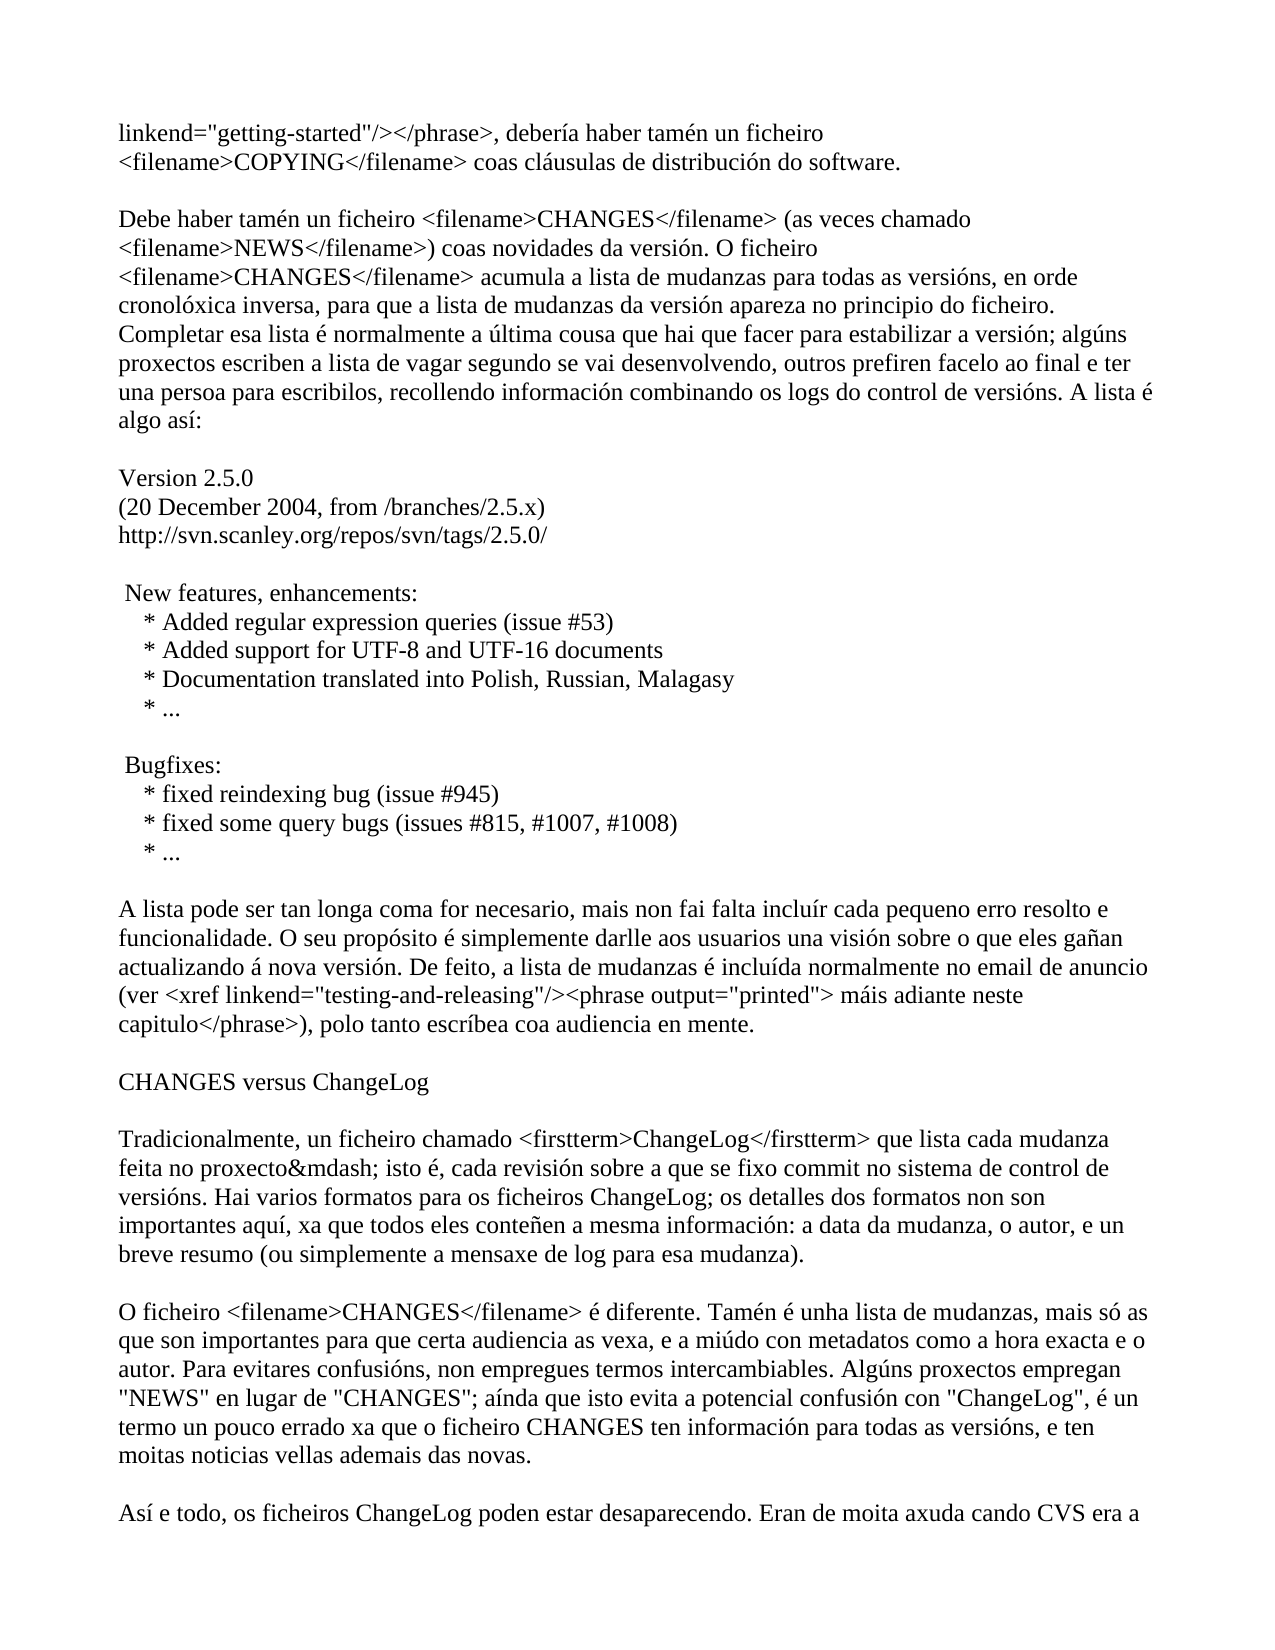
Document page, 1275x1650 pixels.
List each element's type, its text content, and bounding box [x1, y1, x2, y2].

text Así e todo, os ficheiros ChangeLog poden estar desaparecendo. Eran de moita axuda cando CVS era a [118, 1498, 1157, 1527]
text linkend="getting-started"/></phrase>, debería haber tamén un ficheiro <filename>COPYING</filename> coas cláusulas de distribución do software. [118, 118, 1157, 176]
text A lista pode ser tan longa coma for necesario, mais non fai falta incluír cada pequeno erro resolto e funcionalidade. O seu propósito é simplemente darlle aos usuarios una visión sobre o que eles gañan actualizando á nova versión. De feito, a lista de mudanzas é incluída normalmente no email de anuncio (ver <xref linkend="testing-and-releasing"/><phrase output="printed"> máis adiante neste capitulo</phrase>), polo tanto escríbea coa audiencia en mente. [118, 894, 1157, 1038]
text Version 2.5.0 [118, 463, 1157, 492]
text (20 December 2004, from /branches/2.5.x) [118, 492, 1157, 521]
text http://svn.scanley.org/repos/svn/tags/2.5.0/ [118, 521, 1157, 549]
text * ... [118, 693, 1157, 722]
text Bugfixes: [118, 751, 1157, 779]
text Tradicionalmente, un ficheiro chamado <firstterm>ChangeLog</firstterm> que lista cada mudanza feita no proxecto&mdash; isto é, cada revisión sobre a que se fixo commit no sistema de control de versións. Hai varios formatos para os ficheiros ChangeLog; os detalles dos formatos non son importantes aquí, xa que todos eles conteñen a mesma información: a data da mudanza, o autor, e un breve resumo (ou simplemente a mensaxe de log para esa mudanza). [118, 1124, 1157, 1268]
text * Documentation translated into Polish, Russian, Malagasy [118, 664, 1157, 693]
text Debe haber tamén un ficheiro <filename>CHANGES</filename> (as veces chamado <filename>NEWS</filename>) coas novidades da versión. O ficheiro <filename>CHANGES</filename> acumula a lista de mudanzas para todas as versións, en orde cronolóxica inversa, para que a lista de mudanzas da versión apareza no principio do ficheiro. Completar esa lista é normalmente a última cousa que hai que facer para estabilizar a versión; algúns proxectos escriben a lista de vagar segundo se vai desenvolvendo, outros prefiren facelo ao final e ter una persoa para escribilos, recollendo información combinando os logs do control de versións. A lista é algo así: [118, 204, 1157, 434]
text New features, enhancements: [118, 578, 1157, 607]
text * Added regular expression queries (issue #53) [118, 607, 1157, 636]
text O ficheiro <filename>CHANGES</filename> é diferente. Tamén é unha lista de mudanzas, mais só as que son importantes para que certa audiencia as vexa, e a miúdo con metadatos como a hora exacta e o autor. Para evitares confusións, non empregues termos intercambiables. Algúns proxectos empregan "NEWS" en lugar de "CHANGES"; aínda que isto evita a potencial confusión con "ChangeLog", é un termo un pouco errado xa que o ficheiro CHANGES ten información para todas as versións, e ten moitas noticias vellas ademais das novas. [118, 1297, 1157, 1469]
text * fixed reindexing bug (issue #945) [118, 779, 1157, 808]
text * Added support for UTF-8 and UTF-16 documents [118, 636, 1157, 664]
text * fixed some query bugs (issues #815, #1007, #1008) [118, 808, 1157, 837]
text CHANGES versus ChangeLog [118, 1067, 1157, 1096]
text * ... [118, 837, 1157, 866]
